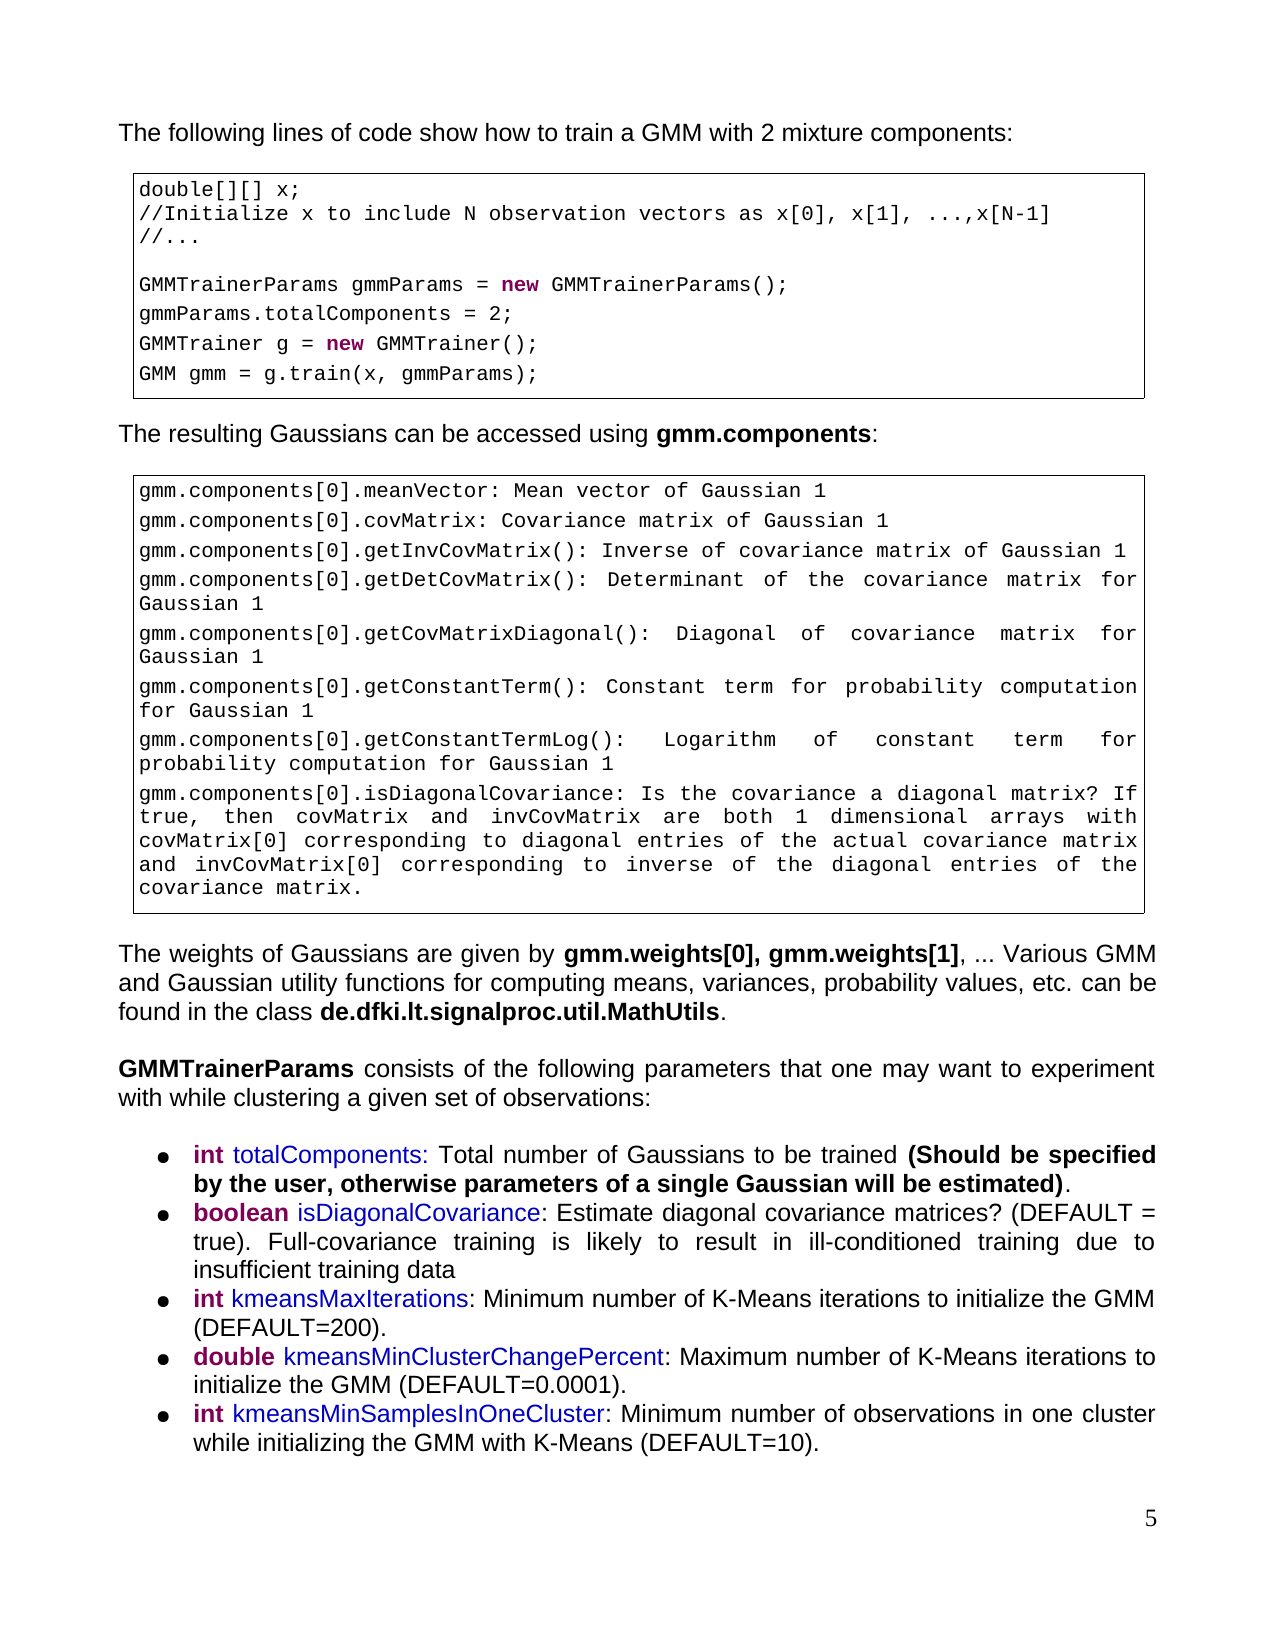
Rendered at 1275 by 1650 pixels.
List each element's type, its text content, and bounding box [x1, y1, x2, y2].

text GMMTrainerParams consists of the following parameters that one may want to experiment with while clustering a given set of observations: [118, 1054, 1157, 1112]
list int kmeansMaxIterations: Minimum number of K-Means iterations to initialize the GMM (DEFAULT=200). [156, 1284, 1157, 1342]
text The resulting Gaussians can be accessed using gmm.components: [118, 419, 1157, 448]
list double kmeansMinClusterChangePercent: Maximum number of K-Means iterations to initialize the GMM (DEFAULT=0.0001). [156, 1342, 1157, 1399]
table_header double[][] x; //Initialize x to include N observation vectors as x[0], x[1], ...,x[N-1] //... GMMTrainerParams gmmParams = new GMMTrainerParams(); gmmParams.totalComponents = 2; GMMTrainer g = new GMMTrainer(); GMM gmm = g.train(x, gmmParams); [134, 174, 1144, 398]
list int kmeansMinSamplesInOneCluster: Minimum number of observations in one cluster while initializing the GMM with K-Means (DEFAULT=10). [156, 1399, 1157, 1457]
table_header gmm.components[0].meanVector: Mean vector of Gaussian 1 gmm.components[0].covMatrix: Covariance matrix of Gaussian 1 gmm.components[0].getInvCovMatrix(): Inverse of covariance matrix of Gaussian 1 gmm.components[0].getDetCovMatrix(): Determinant of the covariance matrix for Gaussian 1 gmm.components[0].getCovMatrixDiagonal(): Diagonal of covariance matrix for Gaussian 1 gmm.components[0].getConstantTerm(): Constant term for probability computation for Gaussian 1 gmm.components[0].getConstantTermLog(): Logarithm of constant term for probability computation for Gaussian 1 gmm.components[0].isDiagonalCovariance: Is the covariance a diagonal matrix? If true, then covMatrix and invCovMatrix are both 1 dimensional arrays with covMatrix[0] corresponding to diagonal entries of the actual covariance matrix and invCovMatrix[0] corresponding to inverse of the diagonal entries of the covariance matrix. [134, 476, 1144, 913]
text The following lines of code show how to train a GMM with 2 mixture components: [118, 118, 1157, 147]
list int totalComponents: Total number of Gaussians to be trained (Should be specified by the user, otherwise parameters of a single Gaussian will be estimated). [156, 1141, 1157, 1198]
text The weights of Gaussians are given by gmm.weights[0], gmm.weights[1], ... Various GMM and Gaussian utility functions for computing means, variances, probability values, etc. can be found in the class de.dfki.lt.signalproc.util.MathUtils. [118, 939, 1157, 1026]
list boolean isDiagonalCovariance: Estimate diagonal covariance matrices? (DEFAULT = true). Full-covariance training is likely to result in ill-conditioned training due to insufficient training data [156, 1198, 1157, 1284]
